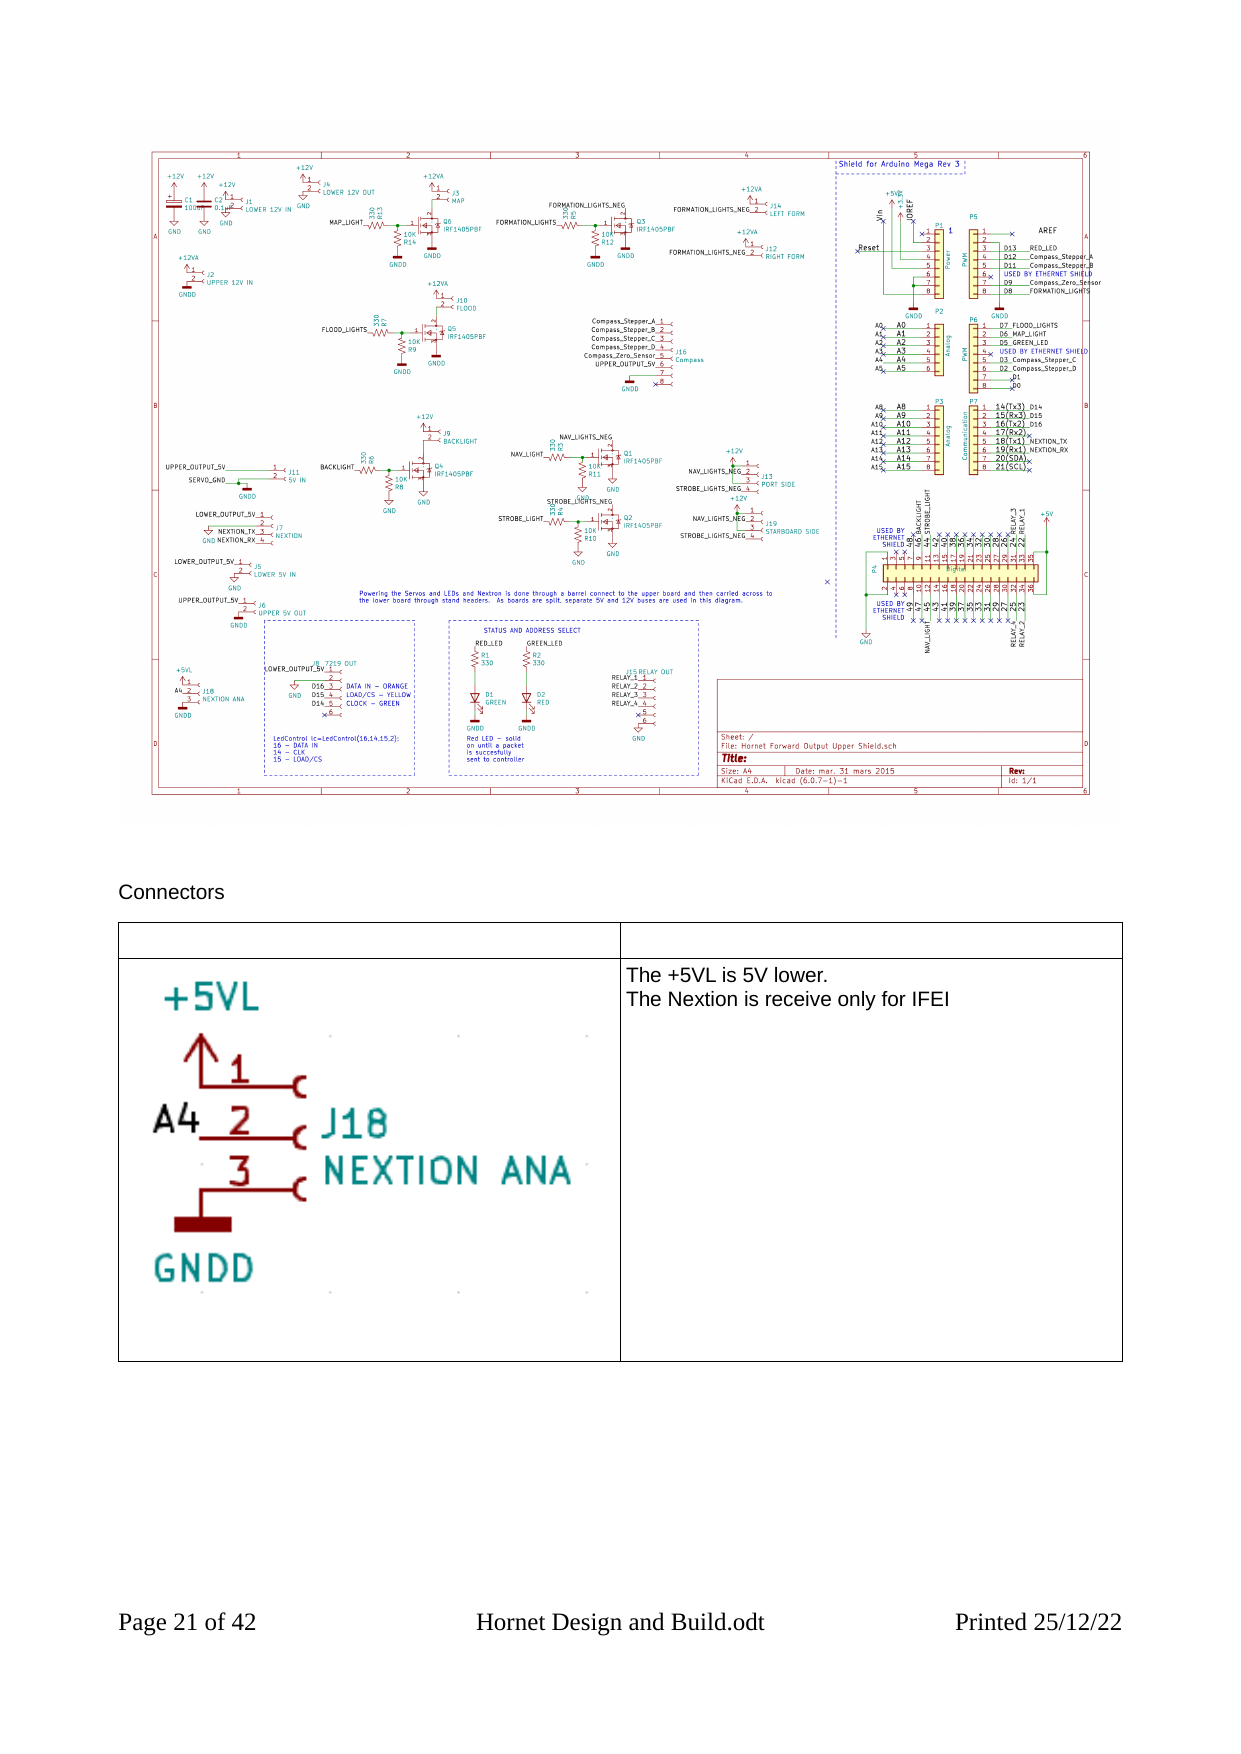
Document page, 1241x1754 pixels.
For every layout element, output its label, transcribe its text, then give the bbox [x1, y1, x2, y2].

text Connectors [118, 880, 1122, 904]
picture [123, 963, 615, 1332]
table_header [621, 923, 1122, 957]
table_cell The +5VL is 5V lower. The Nextion is receive only for IFEI [621, 959, 1122, 1361]
table_header [119, 923, 620, 957]
picture [118, 118, 1123, 828]
table_cell [119, 959, 620, 1361]
